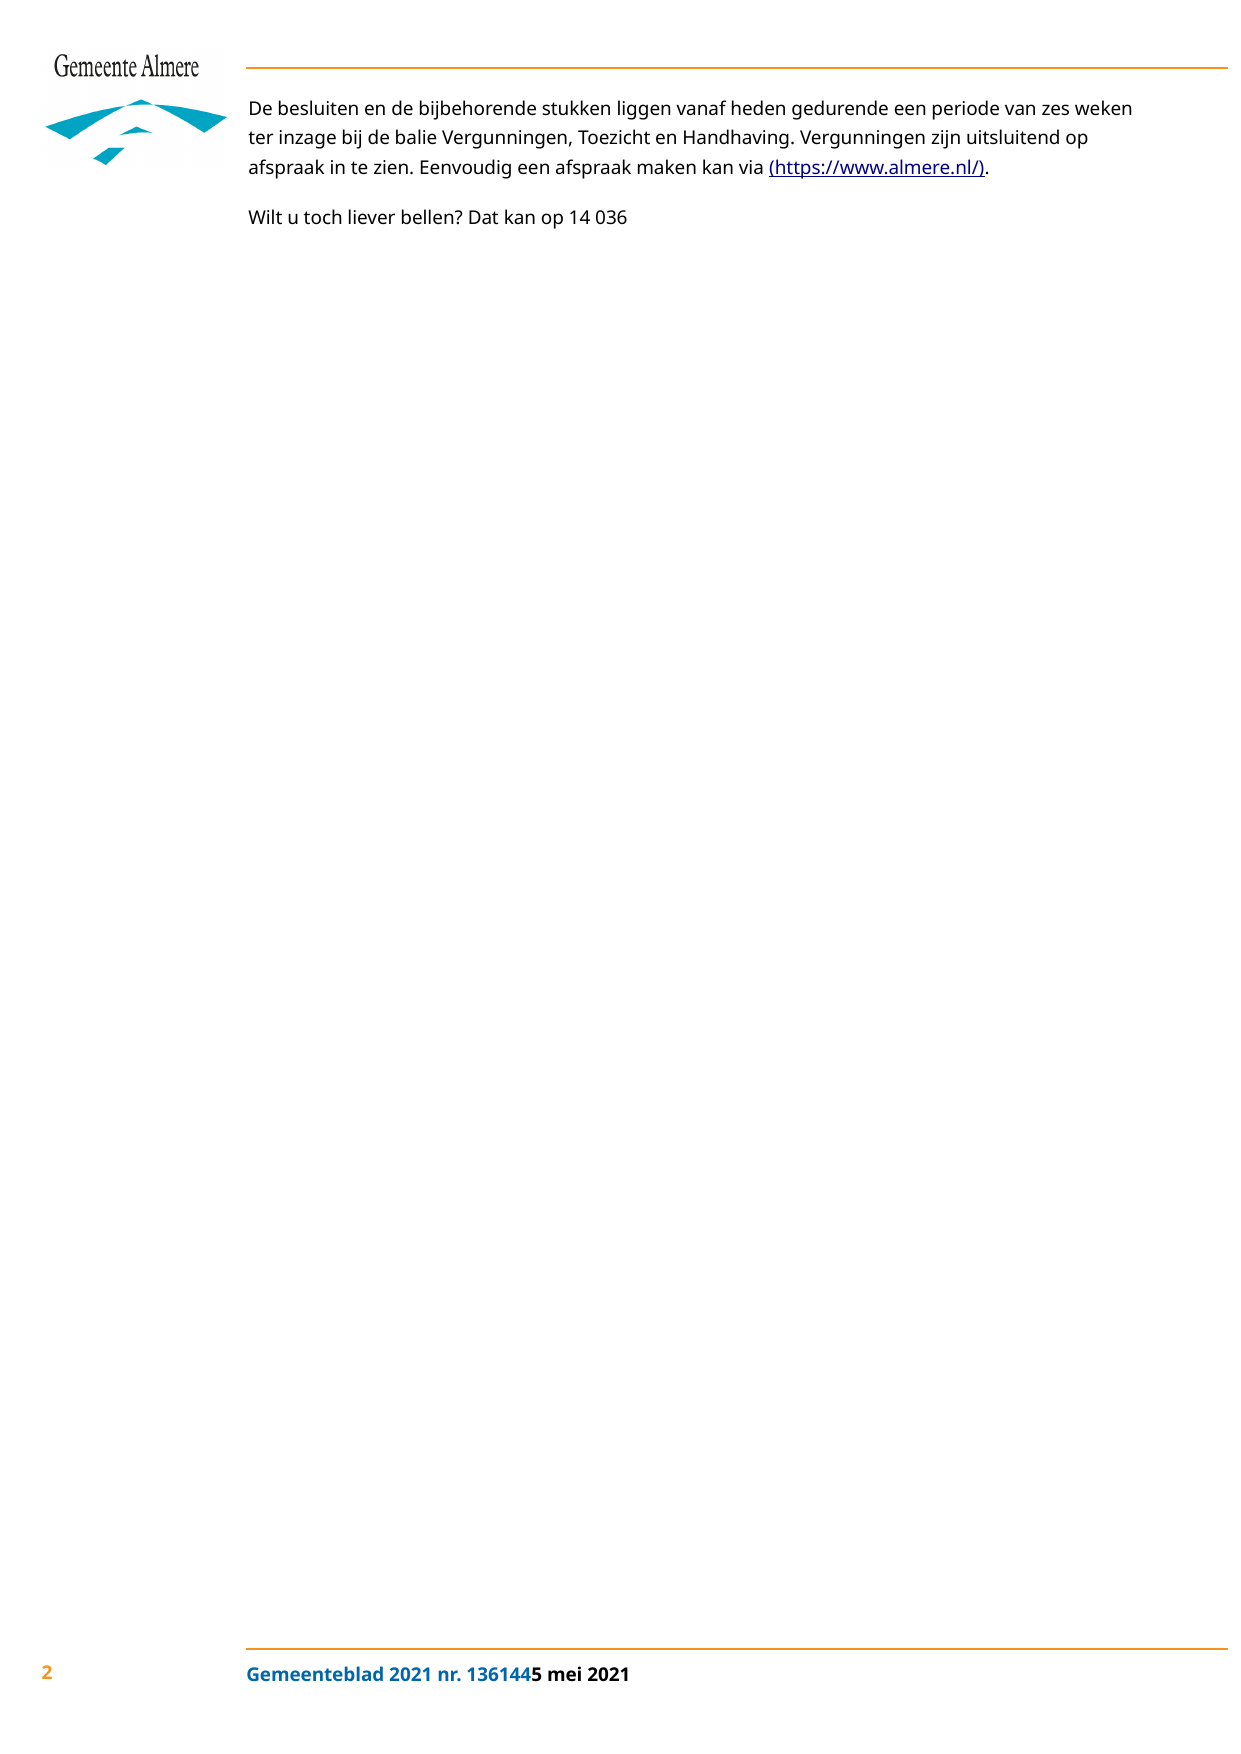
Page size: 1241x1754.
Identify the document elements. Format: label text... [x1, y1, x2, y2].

text De besluiten en de bijbehorende stukken liggen vanaf heden gedurende een periode van zes weken ter inzage bij de balie Vergunningen, Toezicht en Handhaving. Vergunningen zijn uitsluitend op afspraak in te zien. Eenvoudig een afspraak maken kan via (https://www.almere.nl/). [248, 95, 1152, 180]
text Wilt u toch liever bellen? Dat kan op 14 036 [248, 204, 1152, 230]
picture [41, 47, 231, 172]
